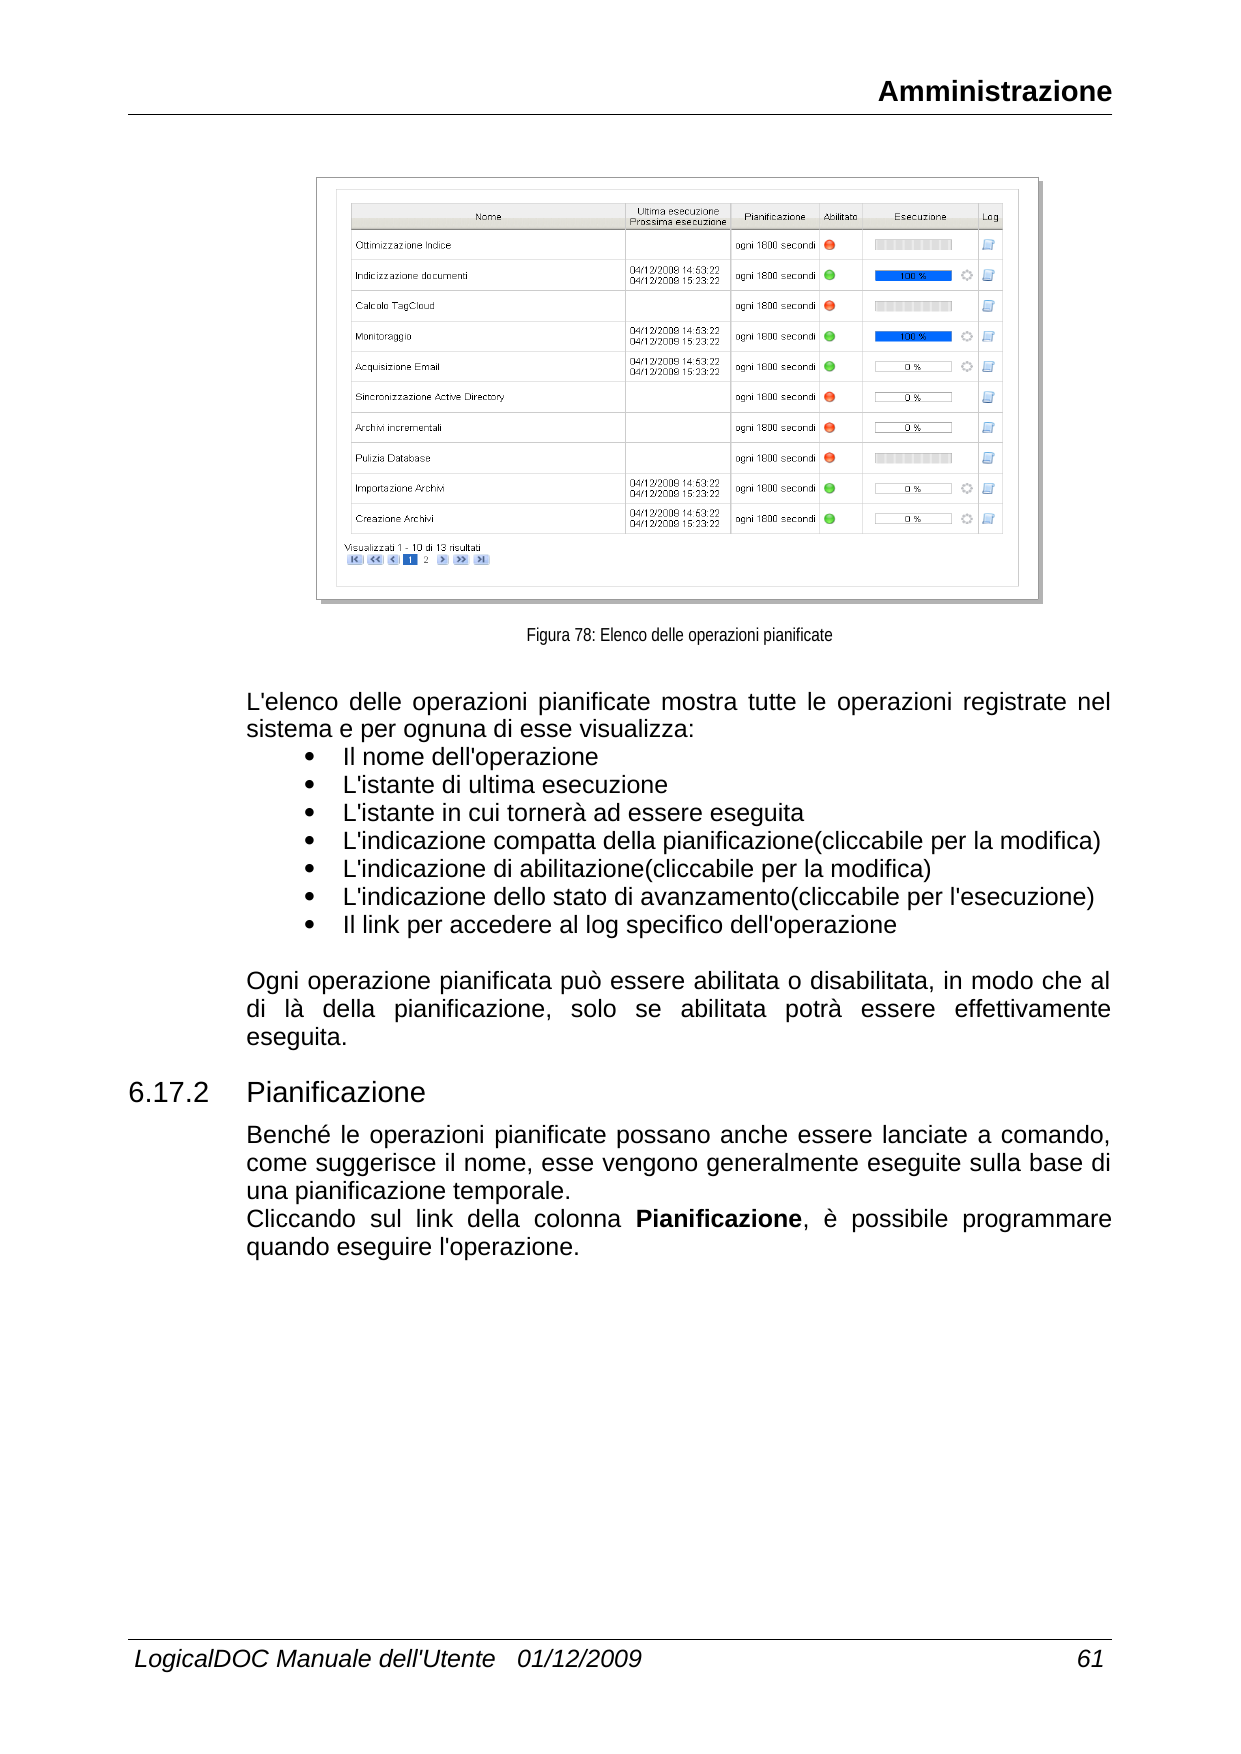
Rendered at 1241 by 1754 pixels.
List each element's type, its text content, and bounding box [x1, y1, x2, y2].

text Benché le operazioni pianificate possano anche essere lanciate a comando, come suggerisce il nome, esse vengono generalmente eseguite sulla base di una pianificazione temporale. [246, 1121, 1112, 1204]
list Il link per accedere al log specifico dell'operazione [305, 911, 1112, 939]
text Figura 78: Elenco delle operazioni pianificate [310, 622, 1049, 645]
list L'istante in cui tornerà ad essere eseguita [305, 799, 1112, 827]
list L'indicazione di abilitazione(cliccabile per la modifica) [305, 855, 1112, 883]
text Ogni operazione pianificata può essere abilitata o disabilitata, in modo che al di là della pianificazione, solo se abilitata potrà essere effettivamente eseguita. [246, 967, 1112, 1051]
list L'indicazione dello stato di avanzamento(cliccabile per l'esecuzione) [305, 883, 1112, 911]
list L'indicazione compatta della pianificazione(cliccabile per la modifica) [305, 827, 1112, 855]
text Cliccando sul link della colonna Pianificazione, è possibile programmare quando eseguire l'operazione. [246, 1204, 1112, 1260]
list Il nome dell'operazione [305, 743, 1112, 771]
text L'elenco delle operazioni pianificate mostra tutte le operazioni registrate nel sistema e per ognuna di esse visualizza: [246, 687, 1112, 743]
list L'istante di ultima esecuzione [305, 771, 1112, 799]
picture [332, 185, 1022, 590]
subtitle Pianificazione [128, 1076, 1112, 1108]
